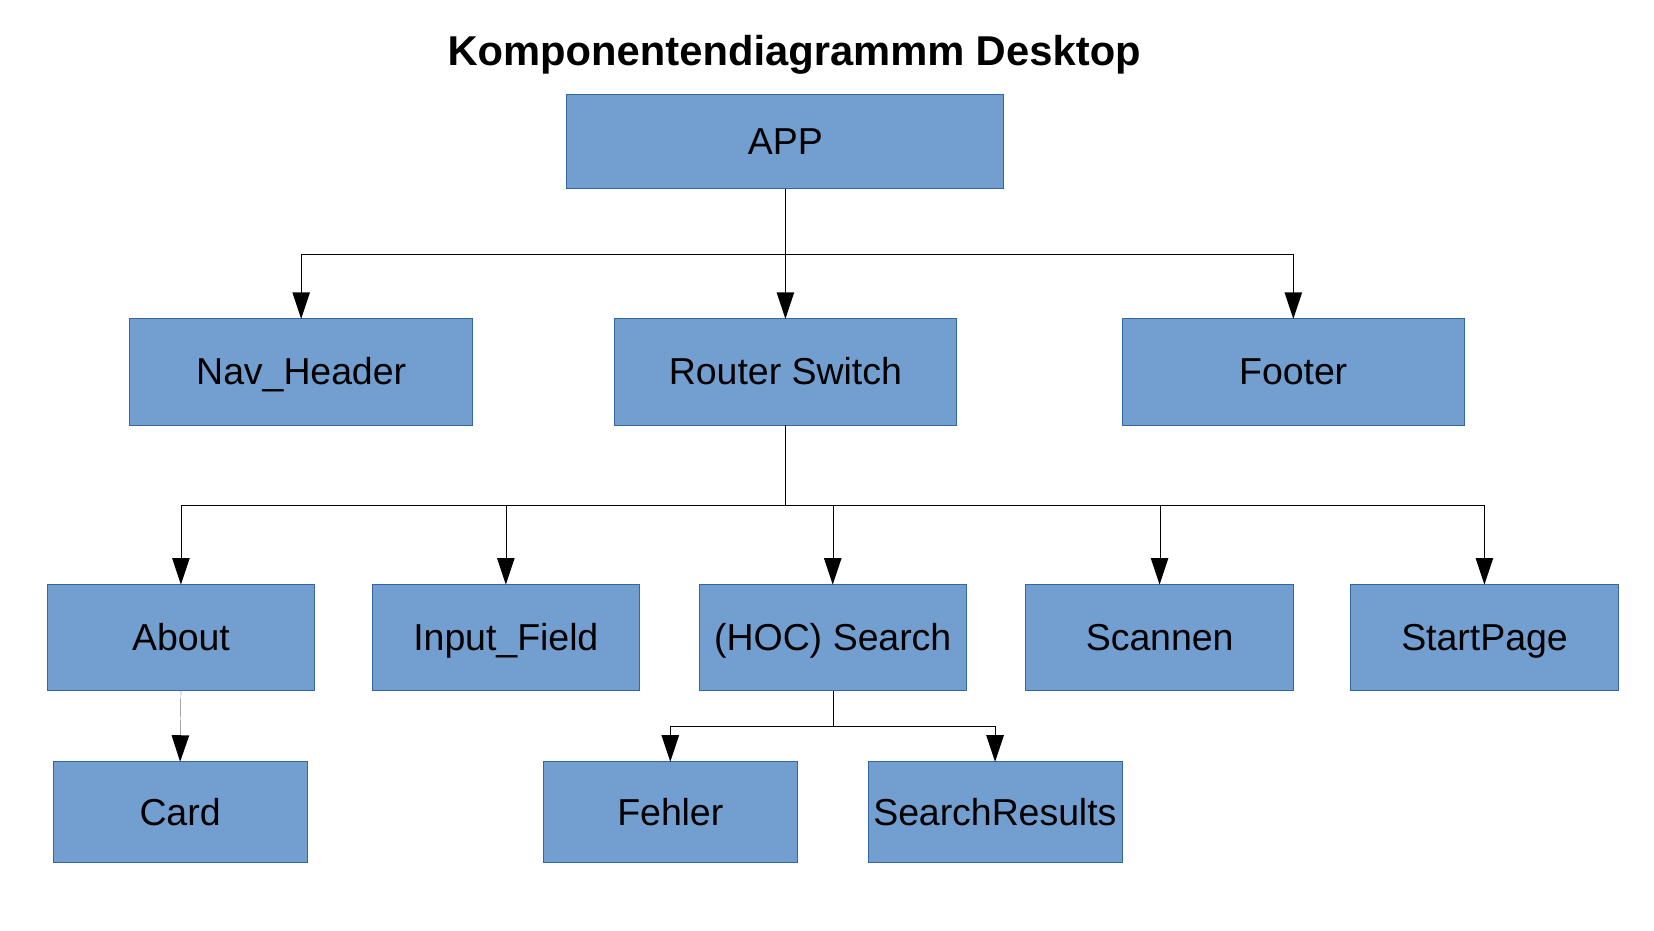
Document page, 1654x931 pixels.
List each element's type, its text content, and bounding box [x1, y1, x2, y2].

text_box Komponentendiagrammm Desktop [413, 19, 1176, 82]
text_box Input_Field [372, 584, 640, 691]
text_box Footer [1122, 318, 1465, 426]
text_box Nav_Header [129, 318, 473, 426]
text_box StartPage [1350, 584, 1619, 691]
text_box APP [566, 94, 1004, 189]
text_box Card [53, 761, 308, 863]
text_box (HOC) Search [699, 584, 967, 691]
text_box About [47, 584, 315, 691]
text_box Fehler [543, 761, 798, 863]
text_box Router Switch [614, 318, 957, 426]
text_box Scannen [1025, 584, 1294, 691]
text_box SearchResults [868, 761, 1123, 863]
